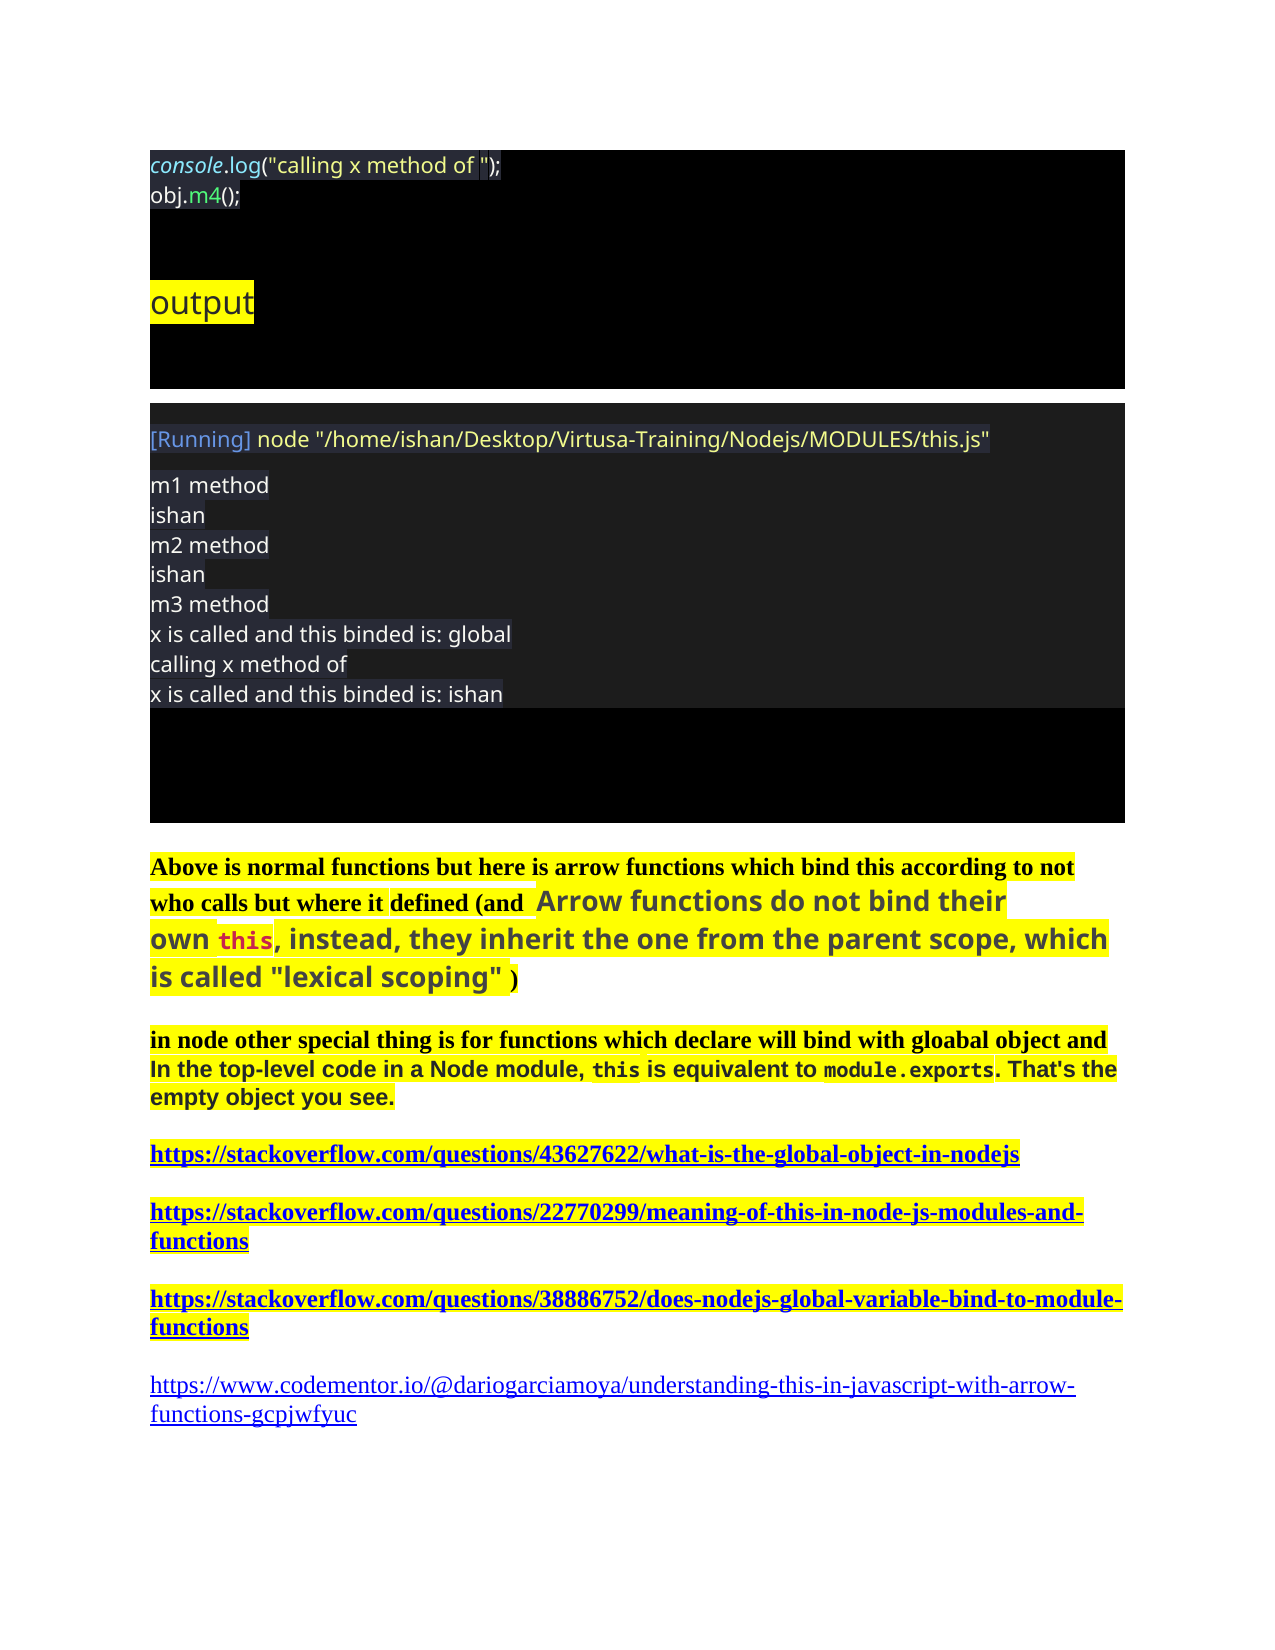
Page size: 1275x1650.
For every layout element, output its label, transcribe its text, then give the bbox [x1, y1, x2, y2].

text x is called and this binded is: global [150, 619, 1125, 649]
text https://www.codementor.io/@dariogarciamoya/understanding-this-in-javascript-with-arrow-functions-gcpjwfyuc [150, 1370, 1125, 1428]
text ishan [150, 500, 1125, 529]
text output [150, 274, 1125, 324]
text obj.m4(); [150, 180, 1125, 209]
text m3 method [150, 589, 1125, 619]
text [Running] node "/home/ishan/Desktop/Virtusa-Training/Nodejs/MODULES/this.js" [150, 403, 1125, 453]
text https://stackoverflow.com/questions/38886752/does-nodejs-global-variable-bind-to-module-functions [150, 1284, 1125, 1341]
text m1 method [150, 470, 1125, 500]
text in node other special thing is for functions which declare will bind with gloabal object and In the top-level code in a Node module, this is equivalent to module.exports. That's the empty object you see. [150, 1025, 1125, 1110]
text calling x method of [150, 649, 1125, 678]
text m2 method [150, 529, 1125, 559]
text ishan [150, 559, 1125, 589]
text https://stackoverflow.com/questions/43627622/what-is-the-global-object-in-nodejs [150, 1139, 1125, 1168]
text Above is normal functions but here is arrow functions which bind this according to not who calls but where it defined (and Arrow functions do not bind their own this, instead, they inherit the one from the parent scope, which is called "lexical scoping" ) [150, 852, 1125, 996]
text console.log("calling x method of "); [150, 150, 1125, 180]
text x is called and this binded is: ishan [150, 678, 1125, 708]
text https://stackoverflow.com/questions/22770299/meaning-of-this-in-node-js-modules-and-functions [150, 1197, 1125, 1254]
